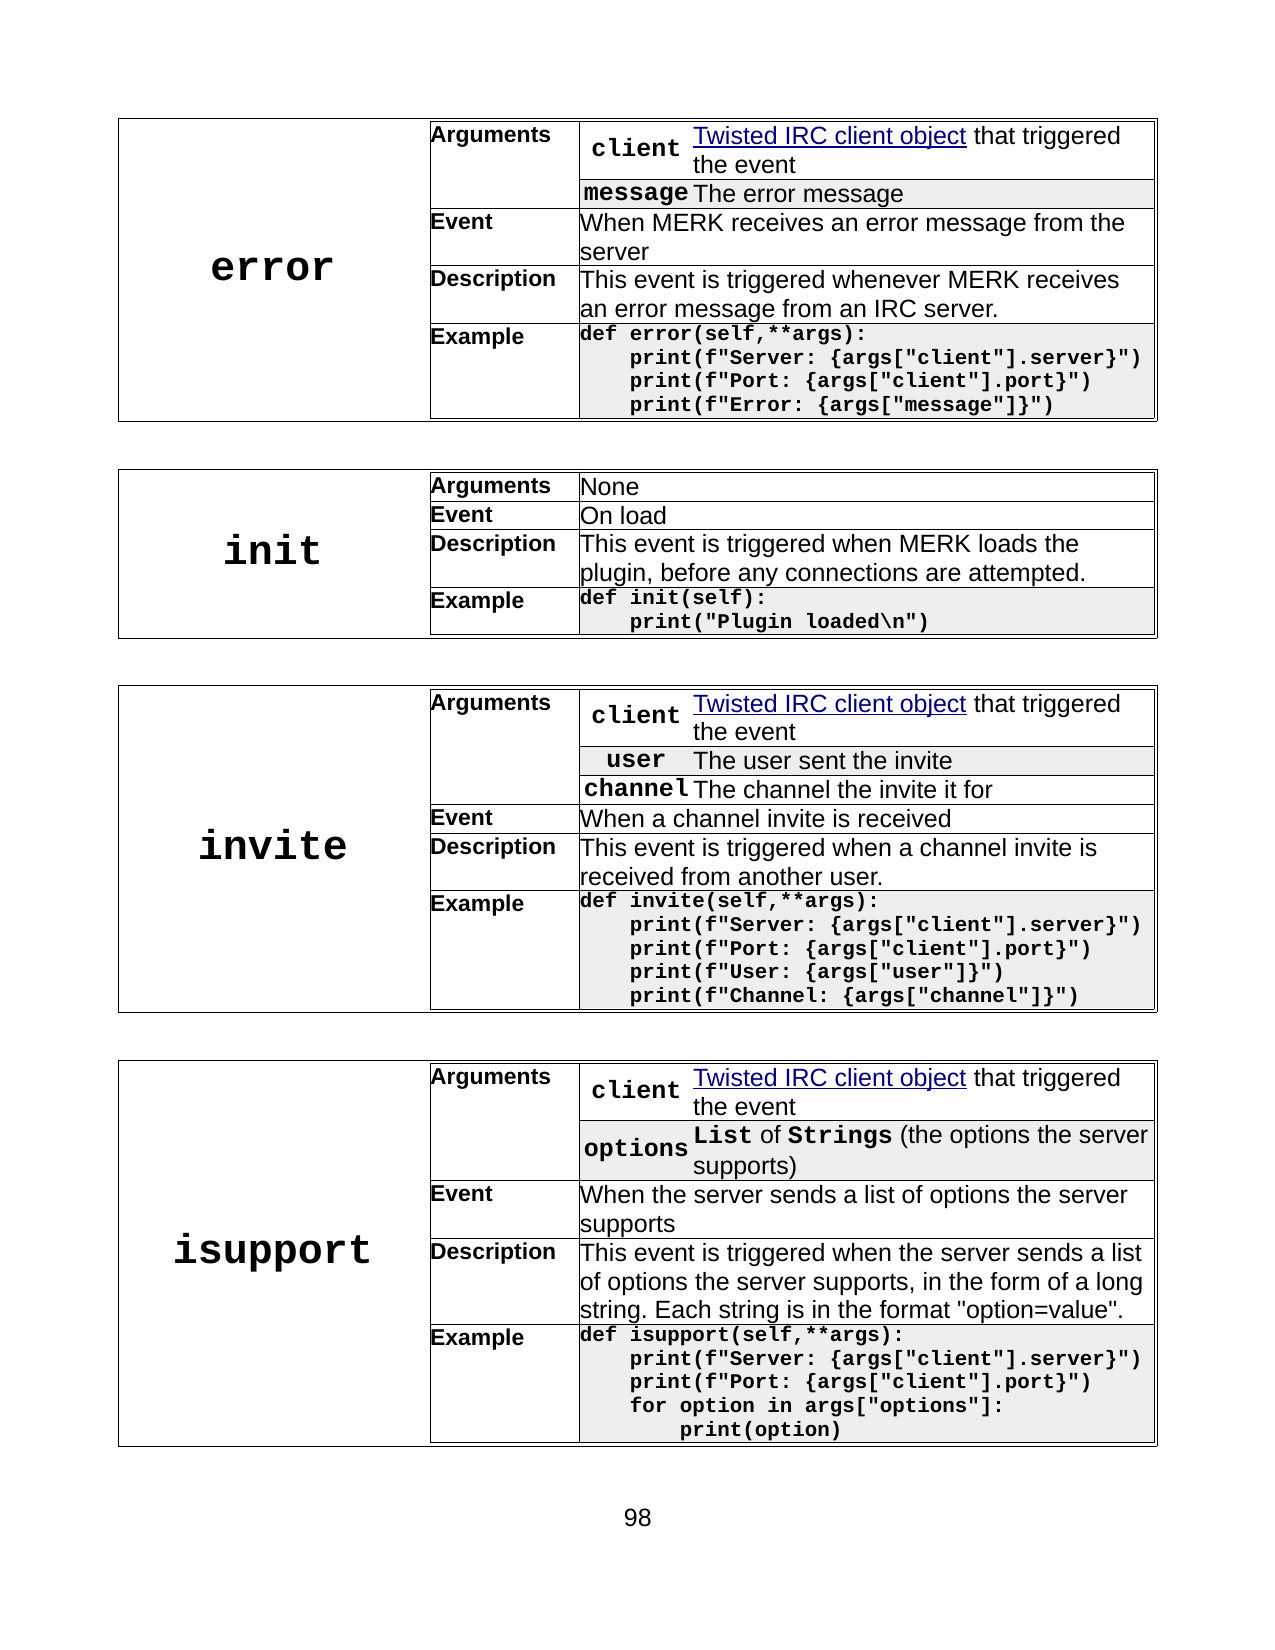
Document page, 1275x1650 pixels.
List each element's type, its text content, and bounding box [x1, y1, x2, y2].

table_cell Description [431, 530, 579, 587]
table_cell This event is triggered when the server sends a list of options the server supports, in the form of a long string. Each string is in the format "option=value". [580, 1239, 1154, 1324]
table_cell The user sent the invite [693, 747, 1154, 775]
table_cell Event [431, 805, 579, 833]
table_header error [119, 119, 427, 421]
table_header [427, 686, 1157, 1012]
table_cell Example [431, 1325, 579, 1442]
table_cell Description [431, 1239, 579, 1324]
table_cell user [580, 747, 693, 775]
table_cell When MERK receives an error message from the server [580, 209, 1154, 265]
table_header client [580, 690, 693, 746]
table_header Arguments [431, 122, 579, 208]
table_header Arguments [431, 690, 579, 804]
table_header None [580, 473, 1154, 501]
table_header isupport [119, 1061, 427, 1446]
table_header invite [119, 686, 427, 1012]
table_cell The error message [693, 180, 1154, 208]
table_cell def invite(self,**args): print(f"Server: {args["client"].server}") print(f"Port: {args["client"].port}") print(f"User: {args["user"]}") print(f"Channel: {args["channel"]}") [580, 891, 1154, 1008]
table_cell List of Strings (the options the server supports) [693, 1121, 1154, 1180]
table_cell Example [431, 324, 579, 418]
table_header Arguments [431, 1064, 579, 1180]
table_cell def isupport(self,**args): print(f"Server: {args["client"].server}") print(f"Port: {args["client"].port}") for option in args["options"]: print(option) [580, 1325, 1154, 1442]
table_cell Example [431, 588, 579, 634]
table_cell This event is triggered when a channel invite is received from another user. [580, 834, 1154, 890]
table_cell Event [431, 502, 579, 529]
table_cell When the server sends a list of options the server supports [580, 1181, 1154, 1238]
table_header Twisted IRC client object that triggered the event [693, 1064, 1154, 1120]
table_cell Example [431, 891, 579, 1008]
table_cell When a channel invite is received [580, 805, 1154, 833]
table_header init [119, 470, 427, 638]
table_header [427, 470, 1157, 638]
table_header [427, 1061, 1157, 1446]
table_header client [580, 122, 693, 179]
table_cell The channel the invite it for [693, 776, 1154, 804]
table_header Arguments [431, 473, 579, 501]
table_cell channel [580, 776, 693, 804]
table_cell Event [431, 1181, 579, 1238]
table_cell On load [580, 502, 1154, 529]
table_cell Description [431, 266, 579, 323]
table_header Twisted IRC client object that triggered the event [693, 122, 1154, 179]
table_cell This event is triggered when MERK loads the plugin, before any connections are attempted. [580, 530, 1154, 587]
table_cell message [580, 180, 693, 208]
table_header client [580, 1064, 693, 1120]
table_cell def error(self,**args): print(f"Server: {args["client"].server}") print(f"Port: {args["client"].port}") print(f"Error: {args["message"]}") [580, 324, 1154, 418]
table_cell Event [431, 209, 579, 265]
table_cell def init(self): print("Plugin loaded\n") [580, 588, 1154, 634]
table_cell This event is triggered whenever MERK receives an error message from an IRC server. [580, 266, 1154, 323]
table_header [427, 119, 1157, 421]
table_cell Description [431, 834, 579, 890]
table_cell options [580, 1121, 693, 1180]
table_header Twisted IRC client object that triggered the event [693, 690, 1154, 746]
